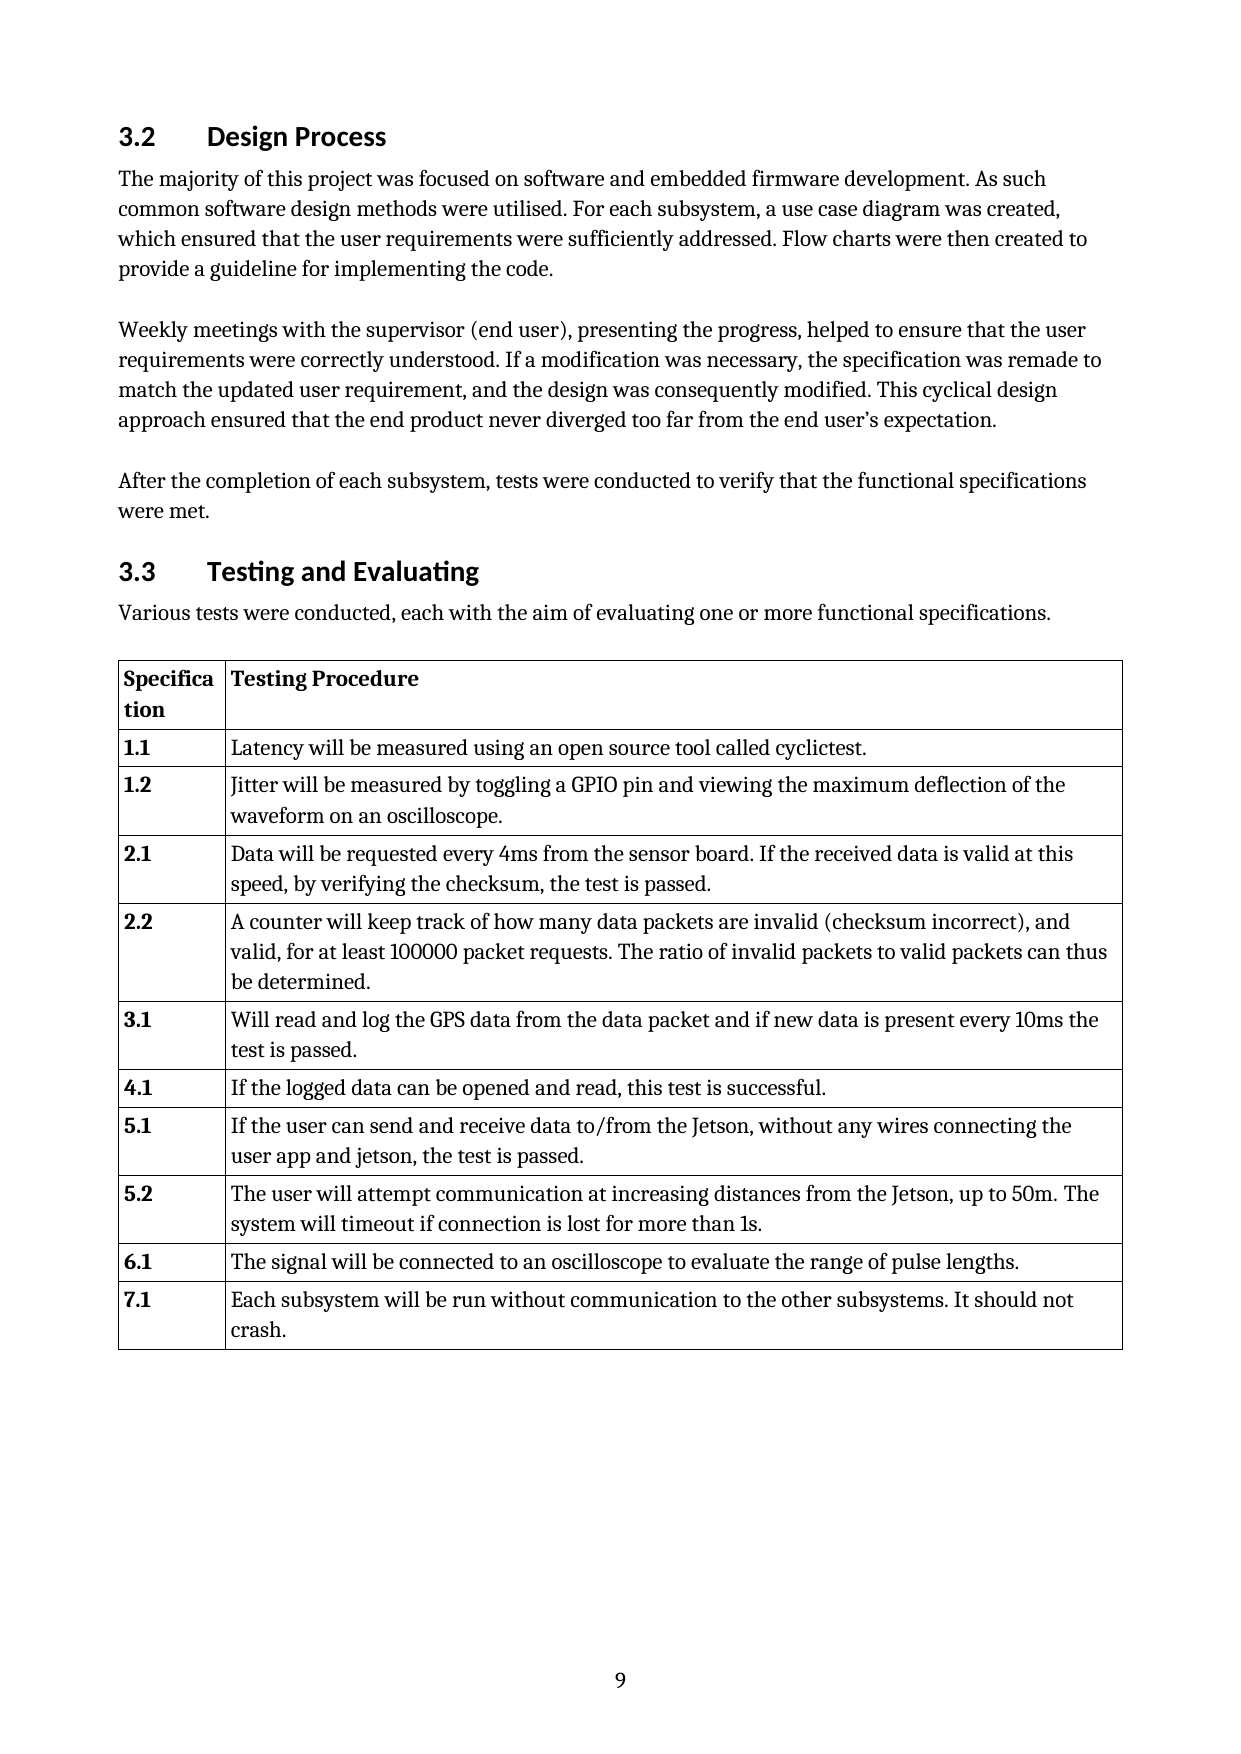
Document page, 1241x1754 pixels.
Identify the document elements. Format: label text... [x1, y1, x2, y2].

table_cell Each subsystem will be run without communication to the other subsystems. It should not crash. [226, 1282, 1122, 1349]
table_cell The user will attempt communication at increasing distances from the Jetson, up to 50m. The system will timeout if connection is lost for more than 1s. [226, 1176, 1122, 1243]
table_cell The signal will be connected to an oscilloscope to evaluate the range of pulse lengths. [226, 1244, 1122, 1281]
table_cell 1.2 [119, 767, 225, 834]
table_cell Jitter will be measured by toggling a GPIO pin and viewing the maximum deflection of the waveform on an oscilloscope. [226, 767, 1122, 834]
text After the completion of each subsystem, tests were conducted to verify that the functional specifications were met. [118, 467, 1122, 524]
table_header Specification [119, 661, 225, 728]
table_cell If the logged data can be opened and read, this test is successful. [226, 1070, 1122, 1107]
table_cell 2.2 [119, 904, 225, 1001]
table_cell 5.1 [119, 1108, 225, 1175]
text Weekly meetings with the supervisor (end user), presenting the progress, helped to ensure that the user requirements were correctly understood. If a modification was necessary, the specification was remade to match the updated user requirement, and the design was consequently modified. This cyclical design approach ensured that the end product never diverged too far from the end user’s expectation. [118, 316, 1122, 433]
table_cell 2.1 [119, 836, 225, 903]
table_cell 6.1 [119, 1244, 225, 1281]
table_cell Data will be requested every 4ms from the sensor board. If the received data is valid at this speed, by verifying the checksum, the test is passed. [226, 836, 1122, 903]
subtitle Testing and Evaluating [118, 553, 1122, 588]
table_cell 3.1 [119, 1002, 225, 1069]
table_cell A counter will keep track of how many data packets are invalid (checksum incorrect), and valid, for at least 100000 packet requests. The ratio of invalid packets to valid packets can thus be determined. [226, 904, 1122, 1001]
table_cell Will read and log the GPS data from the data packet and if new data is present every 10ms the test is passed. [226, 1002, 1122, 1069]
table_cell Latency will be measured using an open source tool called cyclictest. [226, 730, 1122, 766]
table_cell 7.1 [119, 1282, 225, 1349]
table_cell 5.2 [119, 1176, 225, 1243]
table_cell 4.1 [119, 1070, 225, 1107]
text The majority of this project was focused on software and embedded firmware development. As such common software design methods were utilised. For each subsystem, a use case diagram was created, which ensured that the user requirements were sufficiently addressed. Flow charts were then created to provide a guideline for implementing the code. [118, 165, 1122, 282]
text Various tests were conducted, each with the aim of evaluating one or more functional specifications. [118, 600, 1122, 626]
table_cell 1.1 [119, 730, 225, 766]
table_header Testing Procedure [226, 661, 1122, 728]
table_cell If the user can send and receive data to/from the Jetson, without any wires connecting the user app and jetson, the test is passed. [226, 1108, 1122, 1175]
subtitle Design Process [118, 118, 1122, 154]
